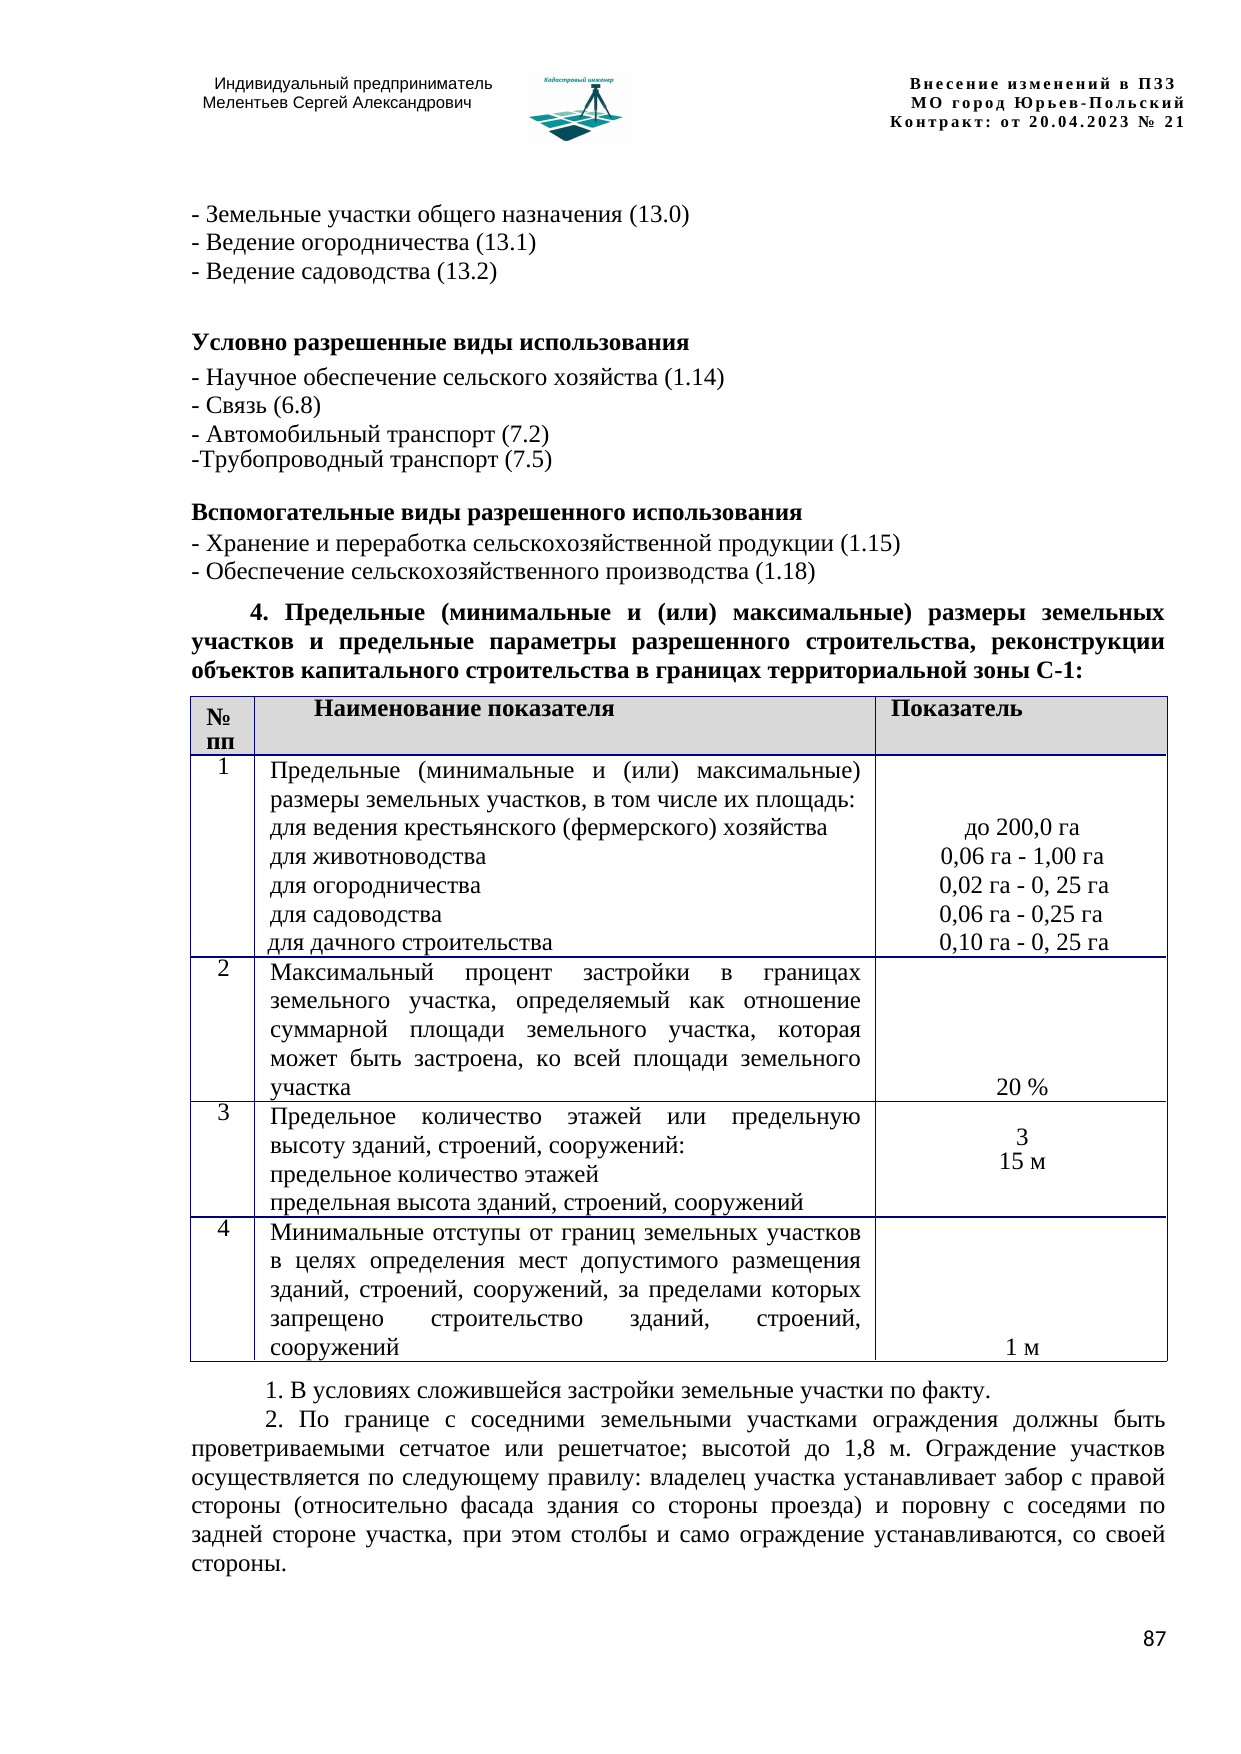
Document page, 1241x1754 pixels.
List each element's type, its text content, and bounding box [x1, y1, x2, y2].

text Условно разрешенные виды использования [191, 327, 1153, 355]
text - Автомобильный транспорт (7.2) [191, 419, 1166, 448]
text Вспомогательные виды разрешенного использования [191, 497, 1153, 526]
text - Ведение садоводства (13.2) [191, 256, 1153, 285]
table_cell Минимальные отступы от границ земельных участков в целях определения мест допустимого размещения зданий, строений, сооружений, за пределами которых запрещено строительство зданий, строений, сооружений [254, 1218, 875, 1361]
table_cell Предельные (минимальные и (или) максимальные) размеры земельных участков, в том числе их площадь: для ведения крестьянского (фермерского) хозяйства для животноводства для огородничества для садоводства для дачного строительства [255, 756, 875, 956]
text 2. По границе с соседними земельными участками ограждения должны быть проветриваемыми сетчатое или решетчатое; высотой до 1,8 м. Ограждение участков осуществляется по следующему правилу: владелец участка устанавливает забор с правой стороны (относительно фасада здания со стороны проезда) и поровну с соседями по задней стороне участка, при этом столбы и само ограждение устанавливаются, со своей стороны. [191, 1404, 1166, 1577]
text - Обеспечение сельскохозяйственного производства (1.18) [191, 556, 1166, 585]
table_cell 1 м [875, 1216, 1167, 1361]
table_header Наименование показателя [255, 697, 875, 754]
table_cell Максимальный процент застройки в границах земельного участка, определяемый как отношение суммарной площади земельного участка, которая может быть застроена, ко всей площади земельного участка [255, 958, 875, 1101]
table_cell 3 [191, 1102, 254, 1216]
text 1. В условиях сложившейся застройки земельные участки по факту. [191, 1376, 1166, 1404]
text - Связь (6.8) [191, 391, 1166, 419]
text - Научное обеспечение сельского хозяйства (1.14) [191, 362, 1166, 391]
table_cell 4 [191, 1218, 254, 1361]
table_cell 2 [191, 958, 254, 1101]
table_cell 1 [191, 756, 254, 956]
table_cell Предельное количество этажей или предельную высоту зданий, строений, сооружений: предельное количество этажей предельная высота зданий, строений, сооружений [255, 1102, 875, 1216]
table_cell до 200,0 га 0,06 га - 1,00 га 0,02 га - 0, 25 га 0,06 га - 0,25 га 0,10 га - 0, 25 га [876, 754, 1167, 956]
picture [527, 73, 634, 144]
text - Ведение огородничества (13.1) [191, 227, 1166, 256]
table_header № пп [191, 697, 254, 754]
text -Трубопроводный транспорт (7.5) [191, 448, 1153, 472]
text - Земельные участки общего назначения (13.0) [191, 199, 1166, 227]
text 4. Предельные (минимальные и (или) максимальные) размеры земельных участков и предельные параметры разрешенного строительства, реконструкции объектов капитального строительства в границах территориальной зоны С-1: [191, 597, 1166, 684]
table_cell 20 % [876, 956, 1167, 1101]
text - Хранение и переработка сельскохозяйственной продукции (1.15) [191, 532, 1153, 556]
table_header Показатель [876, 697, 1167, 754]
table_cell 3 15 м [876, 1101, 1167, 1216]
